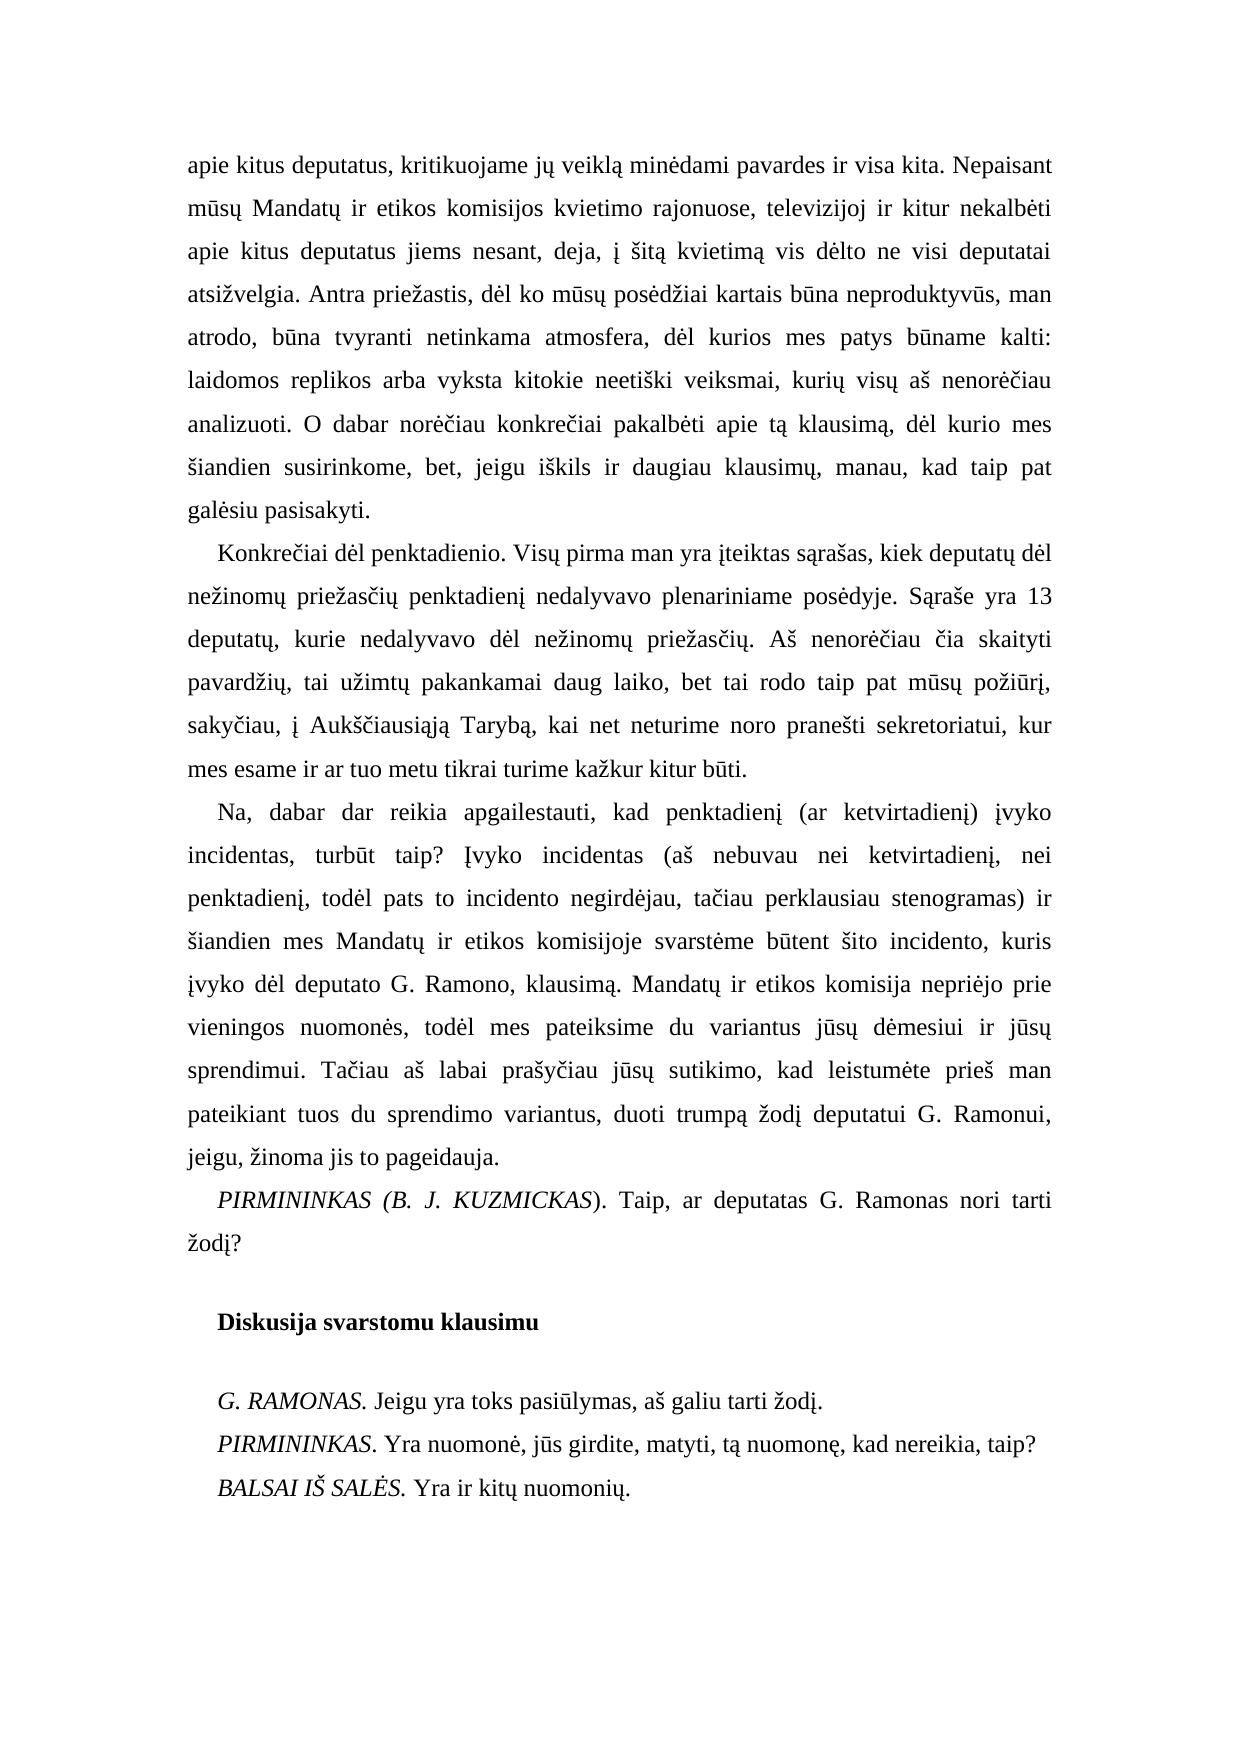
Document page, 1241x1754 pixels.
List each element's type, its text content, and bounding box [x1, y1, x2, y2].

text BALSAI IŠ SALĖS. Yra ir kitų nuomonių. [187, 1473, 1053, 1501]
text PIRMININKAS (B. J. KUZMICKAS). Taip, ar deputatas G. Ramonas nori tarti žodį? [187, 1185, 1053, 1257]
text PIRMININKAS. Yra nuomonė, jūs girdite, matyti, tą nuomonę, kad nereikia, taip? [187, 1429, 1053, 1458]
subtitle Diskusija svarstomu klausimu [187, 1307, 1053, 1336]
text apie kitus deputatus, kritikuojame jų veiklą minėdami pavardes ir visa kita. Nepaisant mūsų Mandatų ir etikos komisijos kvietimo rajonuose, televizijoj ir kitur nekalbėti apie kitus deputatus jiems nesant, deja, į šitą kvietimą vis dėlto ne visi deputatai atsižvelgia. Antra priežastis, dėl ko mūsų posėdžiai kartais būna neproduktyvūs, man atrodo, būna tvyranti netinkama atmosfera, dėl kurios mes patys būname kalti: laidomos replikos arba vyksta kitokie neetiški veiksmai, kurių visų aš nenorėčiau analizuoti. O dabar norėčiau konkrečiai pakalbėti apie tą klausimą, dėl kurio mes šiandien susirinkome, bet, jeigu iškils ir daugiau klausimų, manau, kad taip pat galėsiu pasisakyti. [187, 150, 1053, 524]
text Konkrečiai dėl penktadienio. Visų pirma man yra įteiktas sąrašas, kiek deputatų dėl nežinomų priežasčių penktadienį nedalyvavo plenariniame posėdyje. Sąraše yra 13 deputatų, kurie nedalyvavo dėl nežinomų priežasčių. Aš nenorėčiau čia skaityti pavardžių, tai užimtų pakankamai daug laiko, bet tai rodo taip pat mūsų požiūrį, sakyčiau, į Aukščiausiąją Tarybą, kai net neturime noro pranešti sekretoriatui, kur mes esame ir ar tuo metu tikrai turime kažkur kitur būti. [187, 538, 1053, 782]
text G. RAMONAS. Jeigu yra toks pasiūlymas, aš galiu tarti žodį. [187, 1386, 1053, 1415]
text Na, dabar dar reikia apgailestauti, kad penktadienį (ar ketvirtadienį) įvyko incidentas, turbūt taip? Įvyko incidentas (aš nebuvau nei ketvirtadienį, nei penktadienį, todėl pats to incidento negirdėjau, tačiau perklausiau stenogramas) ir šiandien mes Mandatų ir etikos komisijoje svarstėme būtent šito incidento, kuris įvyko dėl deputato G. Ramono, klausimą. Mandatų ir etikos komisija nepriėjo prie vieningos nuomonės, todėl mes pateiksime du variantus jūsų dėmesiui ir jūsų sprendimui. Tačiau aš labai prašyčiau jūsų sutikimo, kad leistumėte prieš man pateikiant tuos du sprendimo variantus, duoti trumpą žodį deputatui G. Ramonui, jeigu, žinoma jis to pageidauja. [187, 797, 1053, 1171]
